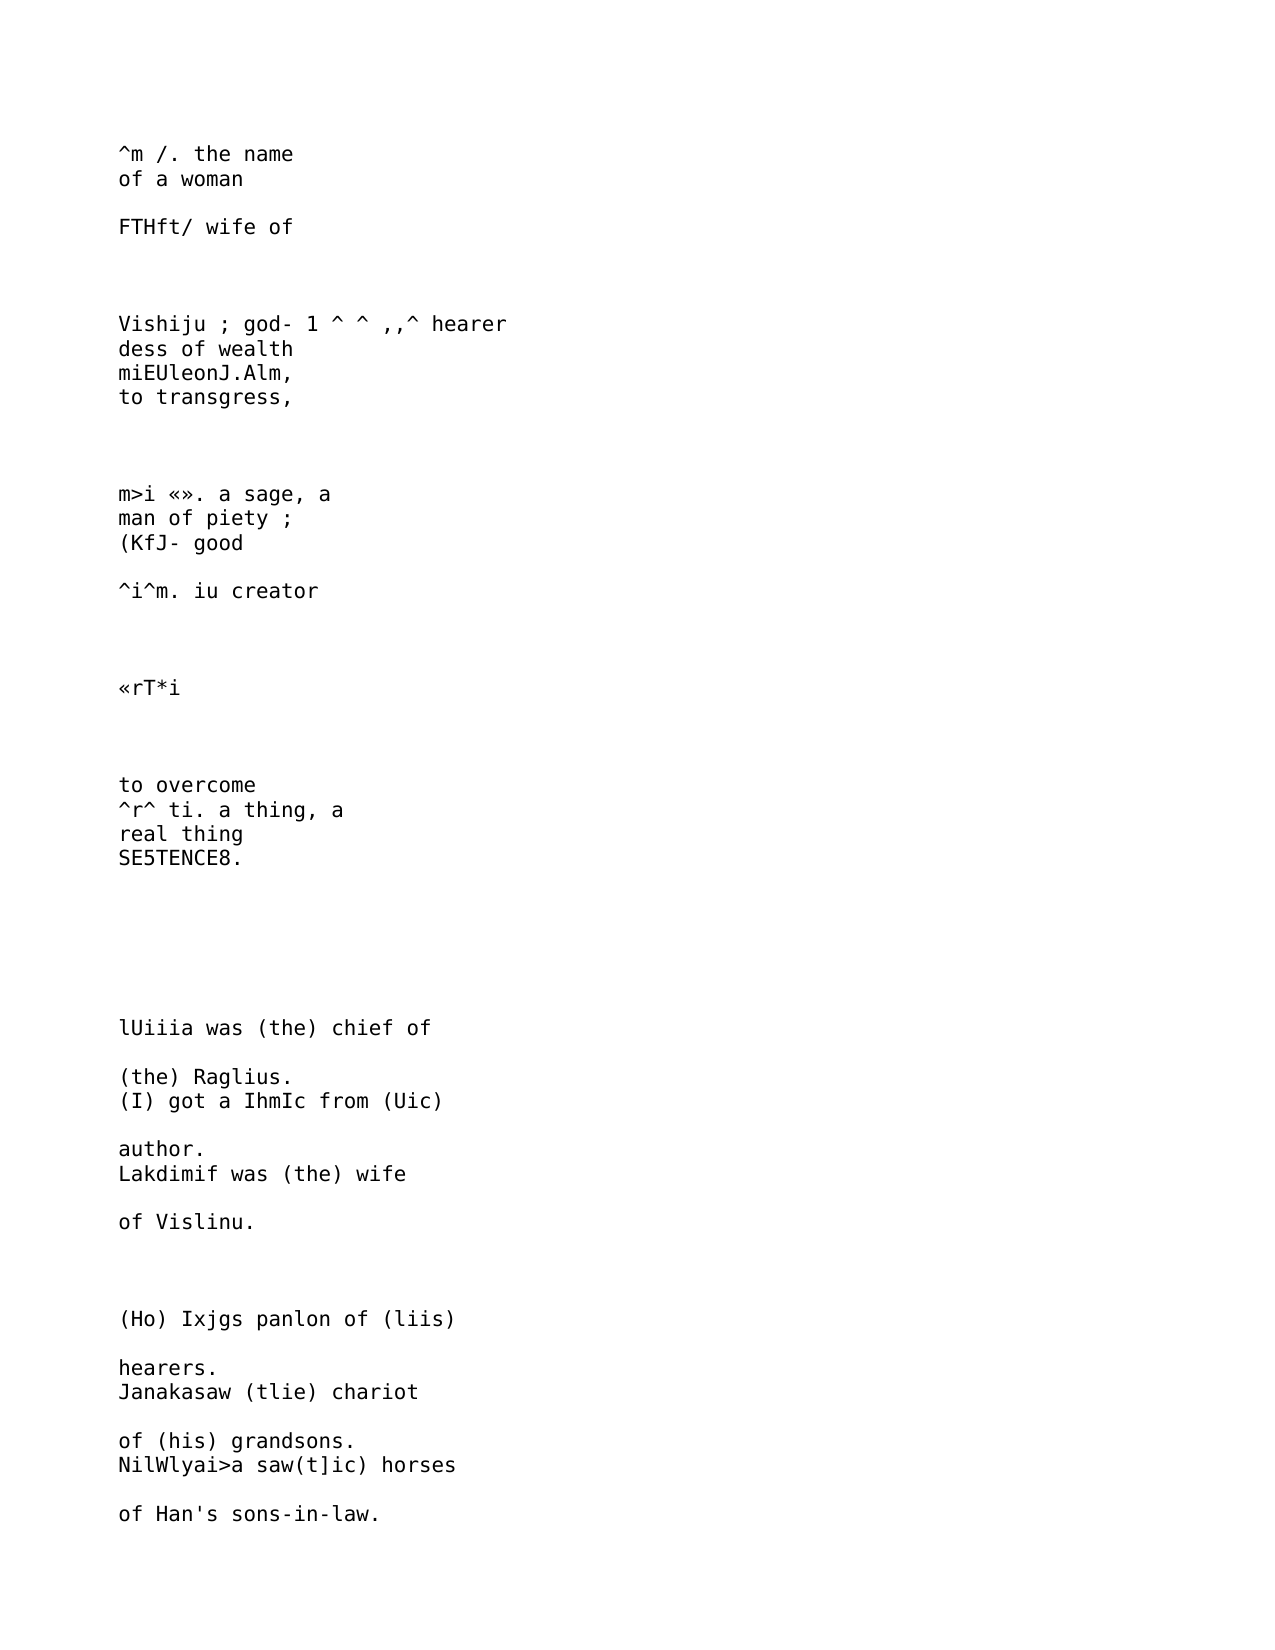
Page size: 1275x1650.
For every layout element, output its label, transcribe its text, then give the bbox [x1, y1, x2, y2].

text of Han's sons-in-law. [118, 1502, 1157, 1526]
text dess of wealth [118, 337, 1157, 361]
text to overcome [118, 773, 1157, 798]
text of Vislinu. [118, 1210, 1157, 1234]
text to transgress, [118, 385, 1157, 409]
text Vishiju ; god- 1 ^ ^ ,,^ hearer [118, 312, 1157, 337]
text author. [118, 1137, 1157, 1162]
text of (his) grandsons. [118, 1429, 1157, 1453]
text miEUleonJ.Alm, [118, 361, 1157, 385]
text (I) got a IhmIc from (Uic) [118, 1089, 1157, 1113]
text (Ho) Ixjgs panlon of (liis) [118, 1307, 1157, 1332]
text Janakasaw (tlie) chariot [118, 1380, 1157, 1404]
text Lakdimif was (the) wife [118, 1162, 1157, 1186]
text (KfJ- good [118, 531, 1157, 555]
text «rT*i [118, 676, 1157, 701]
text ^i^m. iu creator [118, 579, 1157, 603]
text (the) Raglius. [118, 1065, 1157, 1089]
text ^m /. the name [118, 142, 1157, 167]
text SE5TENCE8. [118, 846, 1157, 871]
text man of piety ; [118, 506, 1157, 531]
text of a woman [118, 167, 1157, 191]
text NilWlyai>a saw(t]ic) horses [118, 1453, 1157, 1477]
text lUiiia was (the) chief of [118, 1016, 1157, 1040]
text FTHft/ wife of [118, 215, 1157, 239]
text hearers. [118, 1356, 1157, 1380]
text real thing [118, 822, 1157, 846]
text m>i «». a sage, a [118, 482, 1157, 506]
text ^r^ ti. a thing, a [118, 798, 1157, 822]
